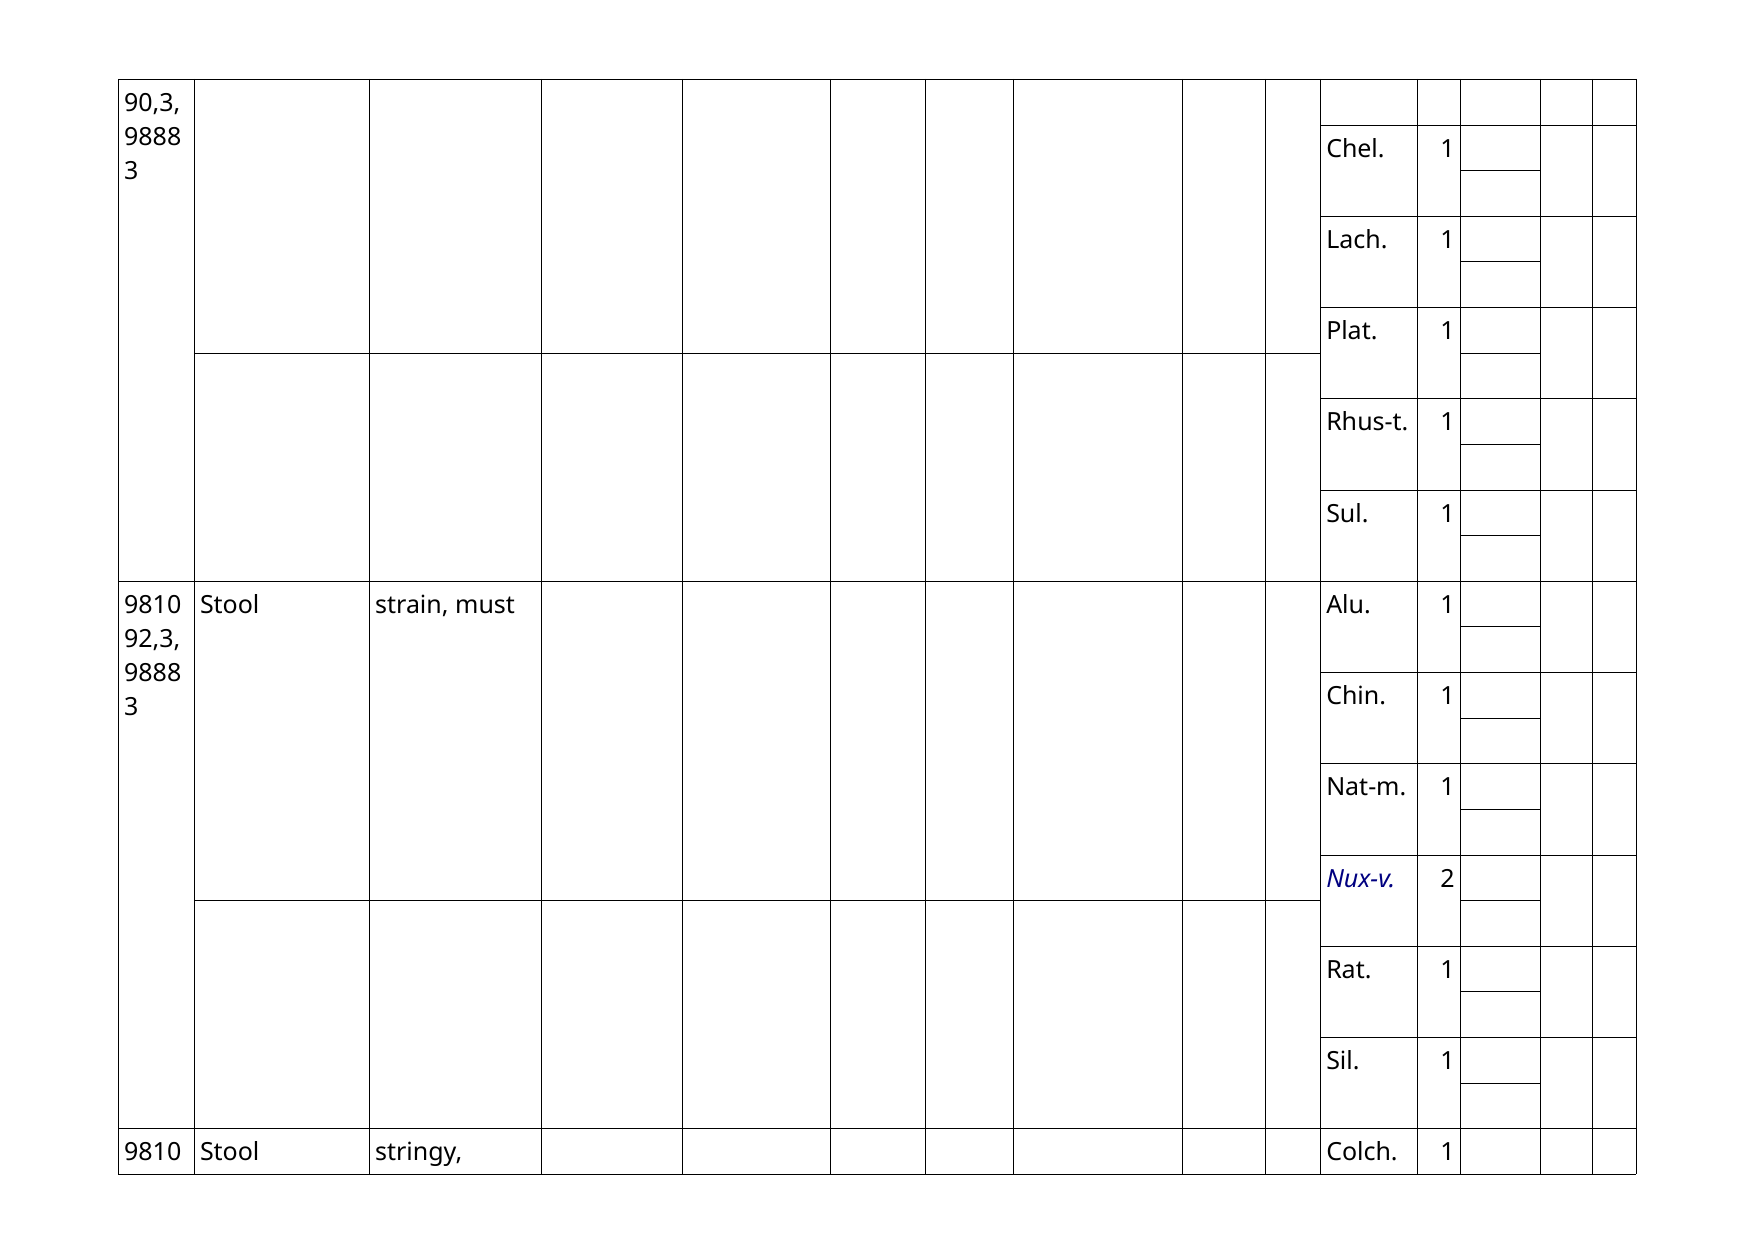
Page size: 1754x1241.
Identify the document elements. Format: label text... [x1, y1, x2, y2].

table_cell [370, 80, 541, 353]
table_cell 1 [1418, 673, 1460, 763]
table_cell [1266, 354, 1320, 581]
table_cell 1 [1418, 217, 1460, 307]
table_cell Alu. [1321, 582, 1417, 672]
table_cell [370, 901, 541, 1128]
table_cell [1461, 901, 1540, 946]
table_cell 1 [1418, 1038, 1460, 1128]
table_cell [831, 80, 925, 353]
table_cell Colch. [1321, 1129, 1417, 1174]
table_cell [1593, 1038, 1636, 1128]
table_cell [1461, 1084, 1540, 1128]
table_cell [1014, 901, 1182, 1128]
table_cell [1461, 1038, 1540, 1083]
table_cell 1 [1418, 399, 1460, 489]
table_cell [1461, 992, 1540, 1037]
table_cell [1266, 1129, 1320, 1174]
table_cell [195, 80, 369, 353]
table_cell [1541, 126, 1592, 216]
table_cell [831, 354, 925, 581]
table_cell Plat. [1321, 308, 1417, 398]
table_cell Lach. [1321, 217, 1417, 307]
table_cell [542, 80, 682, 353]
table_cell [1266, 582, 1320, 900]
table_cell Nat-m. [1321, 764, 1417, 854]
table_cell [1461, 1129, 1540, 1174]
table_cell [1183, 354, 1265, 581]
table_cell [1461, 856, 1540, 900]
table_cell 1 [1418, 947, 1460, 1037]
table_cell [1541, 764, 1592, 854]
table_cell [683, 901, 830, 1128]
table_cell [542, 354, 682, 581]
table_cell Chel. [1321, 126, 1417, 216]
table_cell [1593, 1129, 1636, 1174]
table_cell [1461, 262, 1540, 307]
table_cell [926, 582, 1013, 900]
table_cell Sil. [1321, 1038, 1417, 1128]
table_cell [1461, 947, 1540, 991]
table_cell Sul. [1321, 491, 1417, 581]
table_cell Nux-v. [1321, 856, 1417, 946]
table_cell 90,3,98883 [119, 80, 194, 581]
table_cell [831, 582, 925, 900]
table_cell [1461, 536, 1540, 581]
table_cell [683, 354, 830, 581]
table_cell 1 [1418, 1129, 1460, 1174]
table_cell [1541, 80, 1592, 124]
table_cell [1266, 901, 1320, 1128]
table_cell [1541, 856, 1592, 946]
table_cell [1593, 947, 1636, 1037]
table_cell [1541, 491, 1592, 581]
table_cell [195, 354, 369, 581]
table_cell Chin. [1321, 673, 1417, 763]
table_cell 9810 [119, 1129, 194, 1174]
table_cell [1321, 80, 1417, 124]
table_cell [683, 582, 830, 900]
table_cell [1183, 80, 1265, 353]
table_cell [831, 1129, 925, 1174]
table_cell Stool [195, 582, 369, 900]
table_cell [1593, 217, 1636, 307]
table_cell [1461, 445, 1540, 489]
table_cell [1461, 719, 1540, 763]
table_cell [1541, 1129, 1592, 1174]
table_cell [1183, 901, 1265, 1128]
table_cell [1541, 947, 1592, 1037]
table_cell [1593, 80, 1636, 124]
table_cell [1014, 1129, 1182, 1174]
table_cell 981092,3,98883 [119, 582, 194, 1128]
table_cell [1461, 810, 1540, 854]
table_cell [831, 901, 925, 1128]
table_cell [1593, 308, 1636, 398]
table_cell [1593, 764, 1636, 854]
table_cell [1461, 627, 1540, 672]
table_cell Rat. [1321, 947, 1417, 1037]
table_cell strain, must [370, 582, 541, 900]
table_cell 1 [1418, 764, 1460, 854]
table_cell [1461, 217, 1540, 261]
table_cell [1541, 308, 1592, 398]
table_cell [926, 901, 1013, 1128]
table_cell [1593, 491, 1636, 581]
table_cell [1461, 354, 1540, 398]
table_cell [1461, 399, 1540, 444]
table_cell [1541, 673, 1592, 763]
table_cell [542, 1129, 682, 1174]
table_cell 1 [1418, 582, 1460, 672]
table_cell [1461, 80, 1540, 124]
table_cell [1461, 764, 1540, 809]
table_cell 1 [1418, 308, 1460, 398]
table_cell [1266, 80, 1320, 353]
table_cell [1541, 399, 1592, 489]
table_cell [1014, 80, 1182, 353]
table_cell [1461, 582, 1540, 626]
table_cell [1461, 308, 1540, 353]
table_cell [1461, 126, 1540, 170]
table_cell [1461, 673, 1540, 718]
table_cell [1541, 582, 1592, 672]
table_cell [195, 901, 369, 1128]
table_cell [926, 1129, 1013, 1174]
table_cell [1541, 217, 1592, 307]
table_cell 2 [1418, 856, 1460, 946]
table_cell [1014, 354, 1182, 581]
table_cell 1 [1418, 491, 1460, 581]
table_cell Stool [195, 1129, 369, 1174]
table_cell [1593, 399, 1636, 489]
table_cell [542, 582, 682, 900]
table_cell [1593, 126, 1636, 216]
table_cell 1 [1418, 126, 1460, 216]
table_cell [1541, 1038, 1592, 1128]
table_cell [1461, 491, 1540, 535]
table_cell [926, 80, 1013, 353]
table_cell [1183, 582, 1265, 900]
table_cell [1183, 1129, 1265, 1174]
table_cell [1593, 673, 1636, 763]
table_cell Rhus-t. [1321, 399, 1417, 489]
table_cell [542, 901, 682, 1128]
table_cell stringy, [370, 1129, 541, 1174]
table_cell [683, 80, 830, 353]
table_cell [1593, 582, 1636, 672]
table_cell [370, 354, 541, 581]
table_cell [926, 354, 1013, 581]
table_cell [1593, 856, 1636, 946]
table_cell [683, 1129, 830, 1174]
table_cell [1014, 582, 1182, 900]
table_cell [1461, 171, 1540, 216]
table_cell [1418, 80, 1460, 124]
